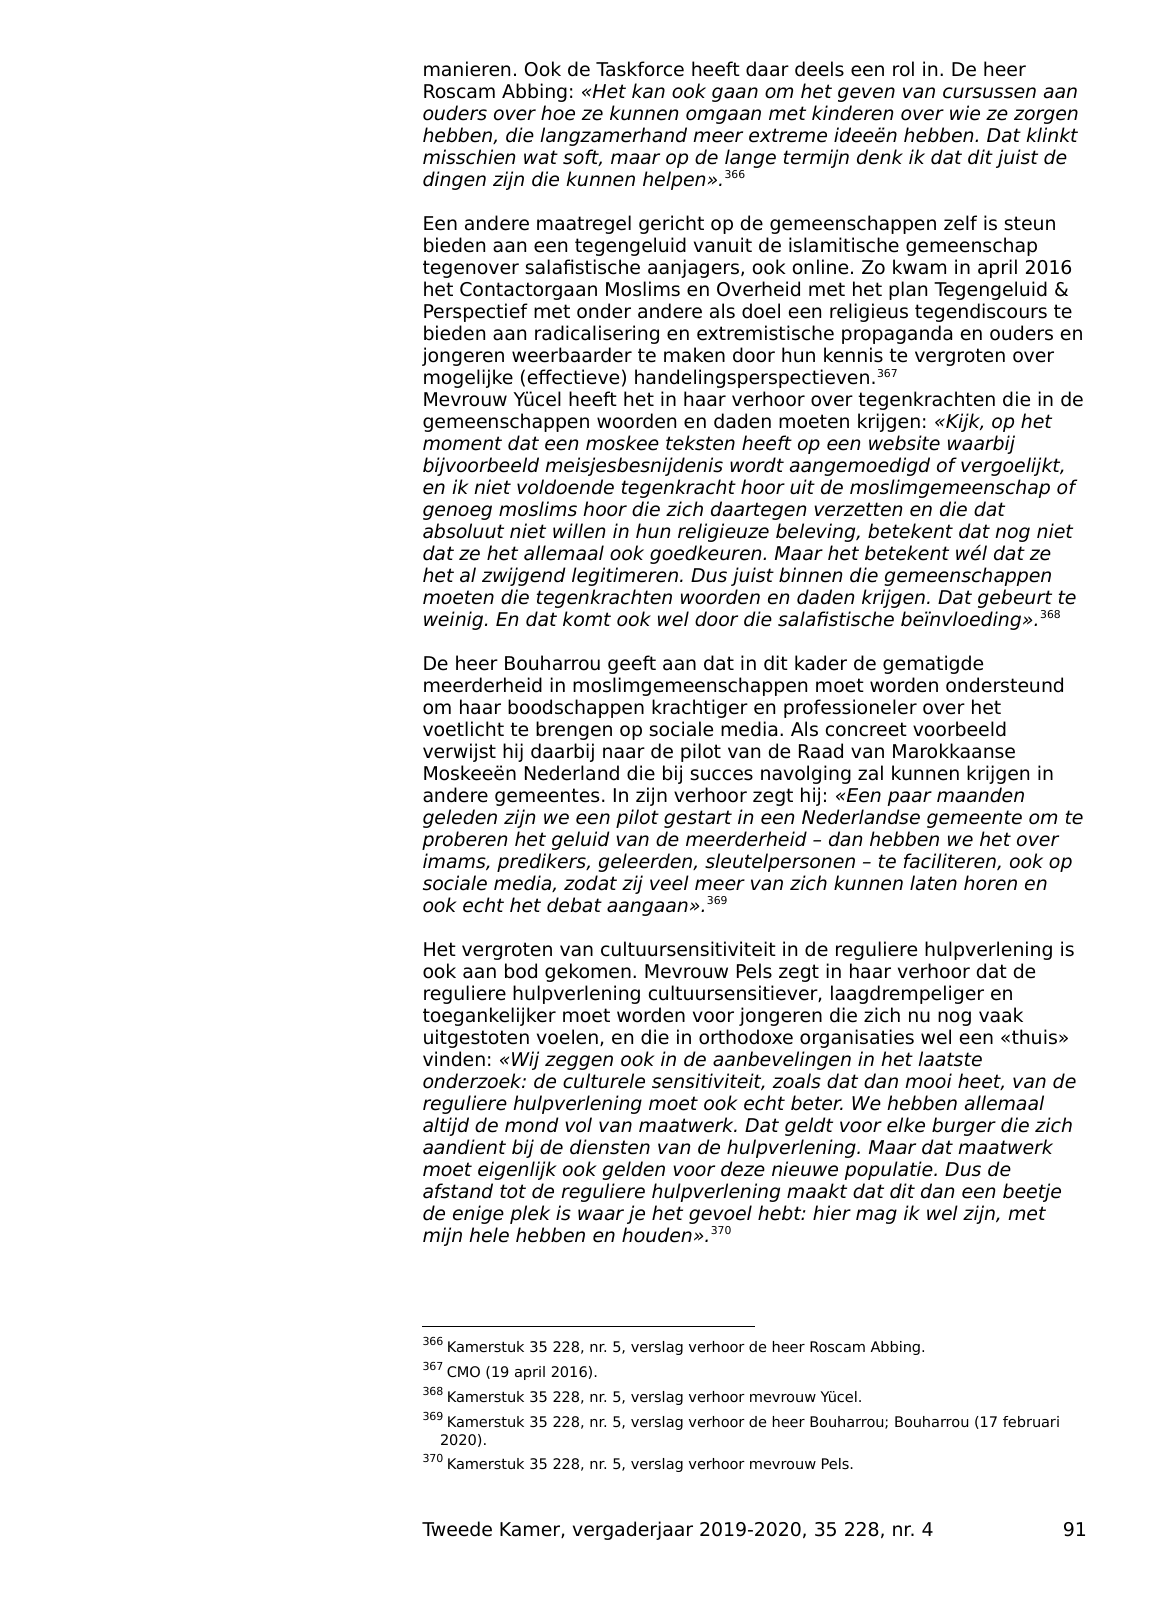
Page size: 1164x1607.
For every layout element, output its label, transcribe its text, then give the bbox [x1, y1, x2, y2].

text De heer Bouharrou geeft aan dat in dit kader de gematigde meerderheid in moslimgemeenschappen moet worden ondersteund om haar boodschappen krachtiger en professioneler over het voetlicht te brengen op sociale media. Als concreet voorbeeld verwijst hij daarbij naar de pilot van de Raad van Marokkaanse Moskeeën Nederland die bij succes navolging zal kunnen krijgen in andere gemeentes. In zijn verhoor zegt hij: «Een paar maanden geleden zijn we een pilot gestart in een Nederlandse gemeente om te proberen het geluid van de meerderheid – dan hebben we het over imams, predikers, geleerden, sleutelpersonen – te faciliteren, ook op sociale media, zodat zij veel meer van zich kunnen laten horen en ook echt het debat aangaan». [422, 653, 1087, 917]
text CMO (19 april 2016). [422, 1360, 1087, 1382]
text Een andere maatregel gericht op de gemeenschappen zelf is steun bieden aan een tegengeluid vanuit de islamitische gemeenschap tegenover salafistische aanjagers, ook online. Zo kwam in april 2016 het Contactorgaan Moslims en Overheid met het plan Tegengeluid & Perspectief met onder andere als doel een religieus tegendiscours te bieden aan radicalisering en extremistische propaganda en ouders en jongeren weerbaarder te maken door hun kennis te vergroten over mogelijke (effectieve) handelingsperspectieven. [422, 213, 1087, 389]
text Mevrouw Yücel heeft het in haar verhoor over tegenkrachten die in de gemeenschappen woorden en daden moeten krijgen: «Kijk, op het moment dat een moskee teksten heeft op een website waarbij bijvoorbeeld meisjesbesnijdenis wordt aangemoedigd of vergoelijkt, en ik niet voldoende tegenkracht hoor uit de moslimgemeenschap of genoeg moslims hoor die zich daartegen verzetten en die dat absoluut niet willen in hun religieuze beleving, betekent dat nog niet dat ze het allemaal ook goedkeuren. Maar het betekent wél dat ze het al zwijgend legitimeren. Dus juist binnen die gemeenschappen moeten die tegenkrachten woorden en daden krijgen. Dat gebeurt te weinig. En dat komt ook wel door die salafistische beïnvloeding». [422, 389, 1087, 631]
text Kamerstuk 35 228, nr. 5, verslag verhoor de heer Bouharrou; Bouharrou (17 februari 2020). [422, 1410, 1087, 1449]
text Kamerstuk 35 228, nr. 5, verslag verhoor mevrouw Yücel. [422, 1385, 1087, 1407]
text Het vergroten van cultuursensitiviteit in de reguliere hulpverlening is ook aan bod gekomen. Mevrouw Pels zegt in haar verhoor dat de reguliere hulpverlening cultuursensitiever, laagdrempeliger en toegankelijker moet worden voor jongeren die zich nu nog vaak uitgestoten voelen, en die in orthodoxe organisaties wel een «thuis» vinden: «Wij zeggen ook in de aanbevelingen in het laatste onderzoek: de culturele sensitiviteit, zoals dat dan mooi heet, van de reguliere hulpverlening moet ook echt beter. We hebben allemaal altijd de mond vol van maatwerk. Dat geldt voor elke burger die zich aandient bij de diensten van de hulpverlening. Maar dat maatwerk moet eigenlijk ook gelden voor deze nieuwe populatie. Dus de afstand tot de reguliere hulpverlening maakt dat dit dan een beetje de enige plek is waar je het gevoel hebt: hier mag ik wel zijn, met mijn hele hebben en houden». [422, 939, 1087, 1247]
text manieren. Ook de Taskforce heeft daar deels een rol in. De heer Roscam Abbing: «Het kan ook gaan om het geven van cursussen aan ouders over hoe ze kunnen omgaan met kinderen over wie ze zorgen hebben, die langzamerhand meer extreme ideeën hebben. Dat klinkt misschien wat soft, maar op de lange termijn denk ik dat dit juist de dingen zijn die kunnen helpen». [422, 59, 1087, 191]
text Kamerstuk 35 228, nr. 5, verslag verhoor mevrouw Pels. [422, 1452, 1087, 1474]
text Kamerstuk 35 228, nr. 5, verslag verhoor de heer Roscam Abbing. [422, 1335, 1087, 1357]
